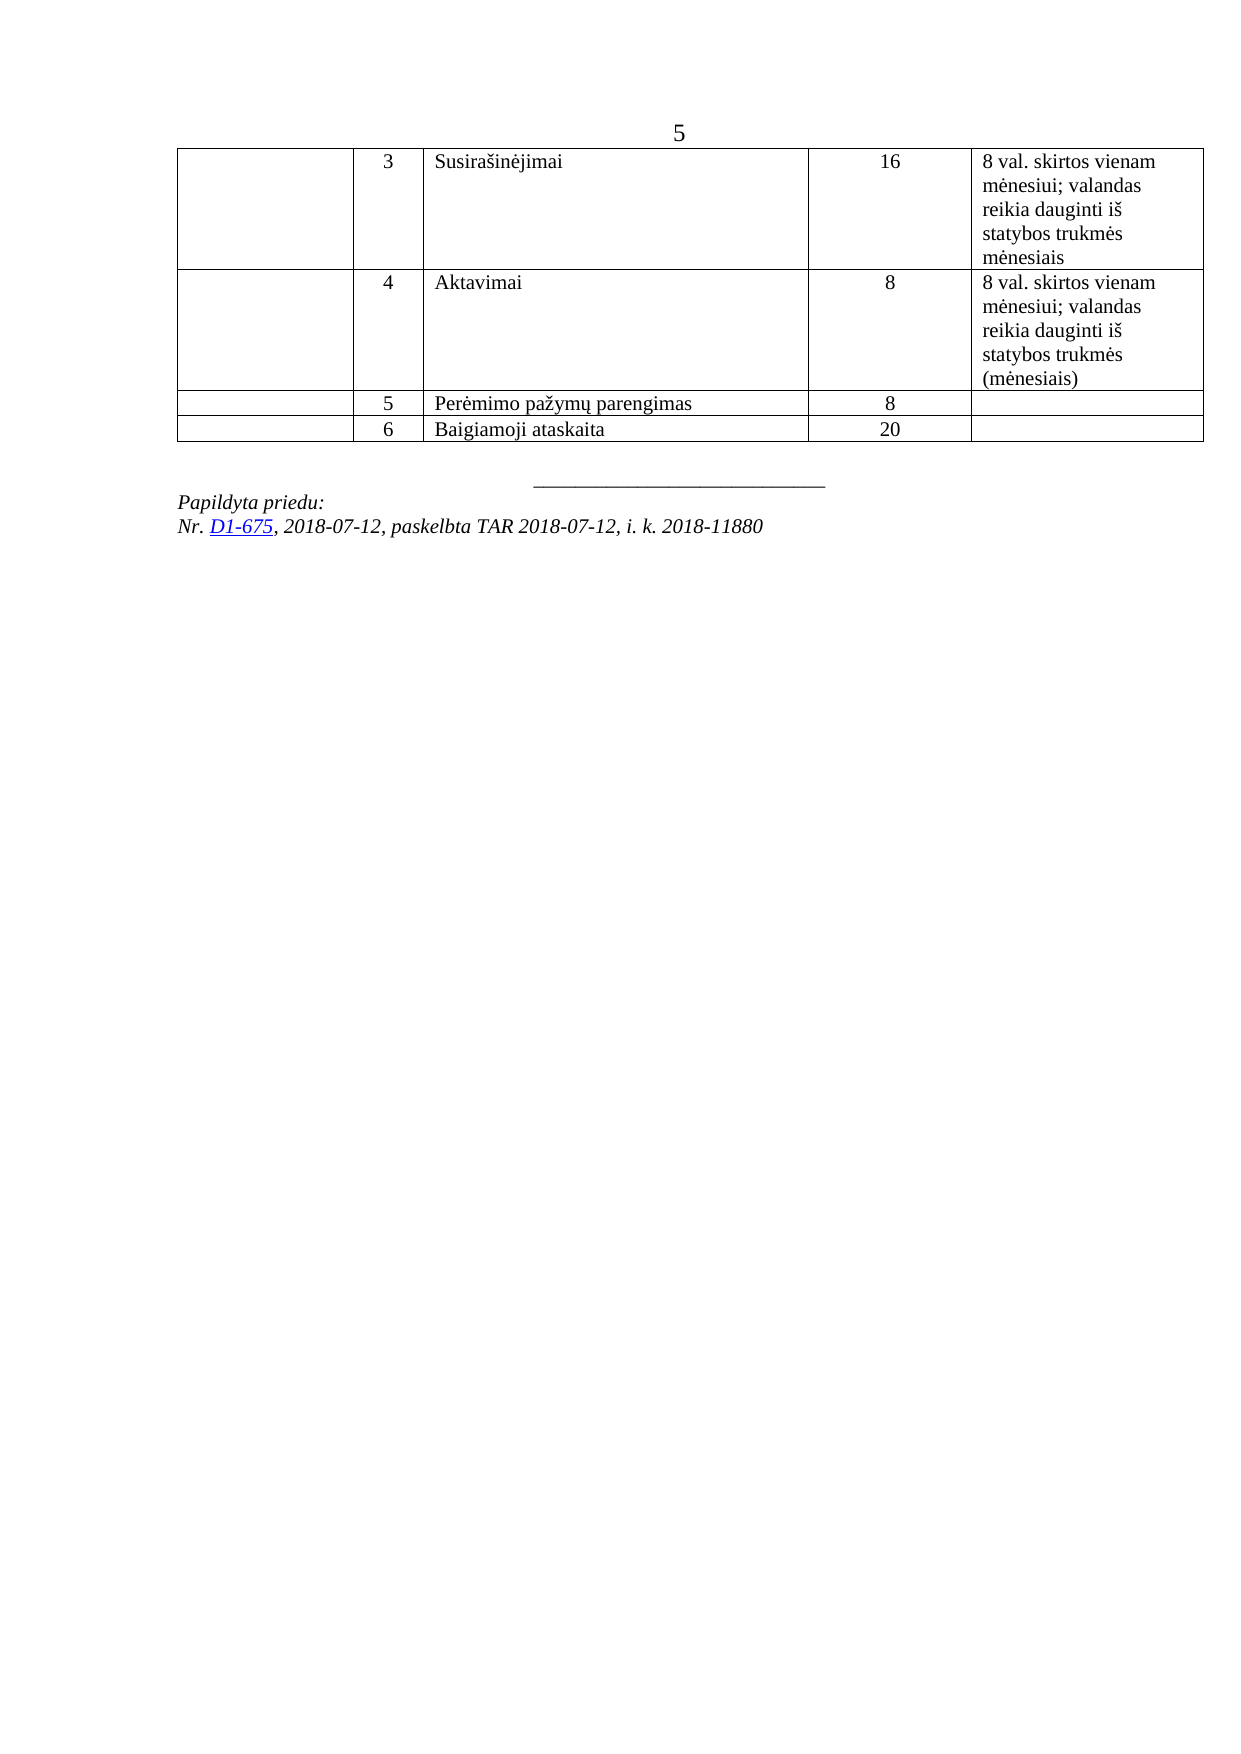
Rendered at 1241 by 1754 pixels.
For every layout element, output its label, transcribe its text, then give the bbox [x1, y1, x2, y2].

text Nr. D1-675, 2018-07-12, paskelbta TAR 2018-07-12, i. k. 2018-11880 [177, 514, 1181, 538]
table_cell [972, 391, 1178, 415]
table_cell [178, 149, 353, 269]
table_cell [1178, 270, 1203, 390]
table_cell 8 val. skirtos vienam mėnesiui; valandas reikia dauginti iš statybos trukmės mėnesiais [972, 149, 1178, 269]
table_cell 20 [809, 416, 971, 441]
table_cell 8 [809, 270, 971, 390]
table_cell [1178, 149, 1203, 269]
table_cell [178, 270, 353, 390]
table_cell [1178, 416, 1203, 441]
text Papildyta priedu: [177, 490, 1181, 514]
table_cell Aktavimai [424, 270, 808, 390]
table_cell 8 val. skirtos vienam mėnesiui; valandas reikia dauginti iš statybos trukmės (mėnesiais) [972, 270, 1178, 390]
text ____________________________ [177, 466, 1181, 490]
table_cell [972, 416, 1178, 441]
table_cell 8 [809, 391, 971, 415]
table_cell Perėmimo pažymų parengimas [424, 391, 808, 415]
table_cell [178, 391, 353, 415]
table_cell 5 [354, 391, 423, 415]
table_cell 16 [809, 149, 971, 269]
table_cell [1178, 391, 1203, 415]
table_cell 6 [354, 416, 423, 441]
table_cell 3 [354, 149, 423, 269]
table_cell 4 [354, 270, 423, 390]
table_cell Susirašinėjimai [424, 149, 808, 269]
table_cell [178, 416, 353, 441]
table_cell Baigiamoji ataskaita [424, 416, 808, 441]
